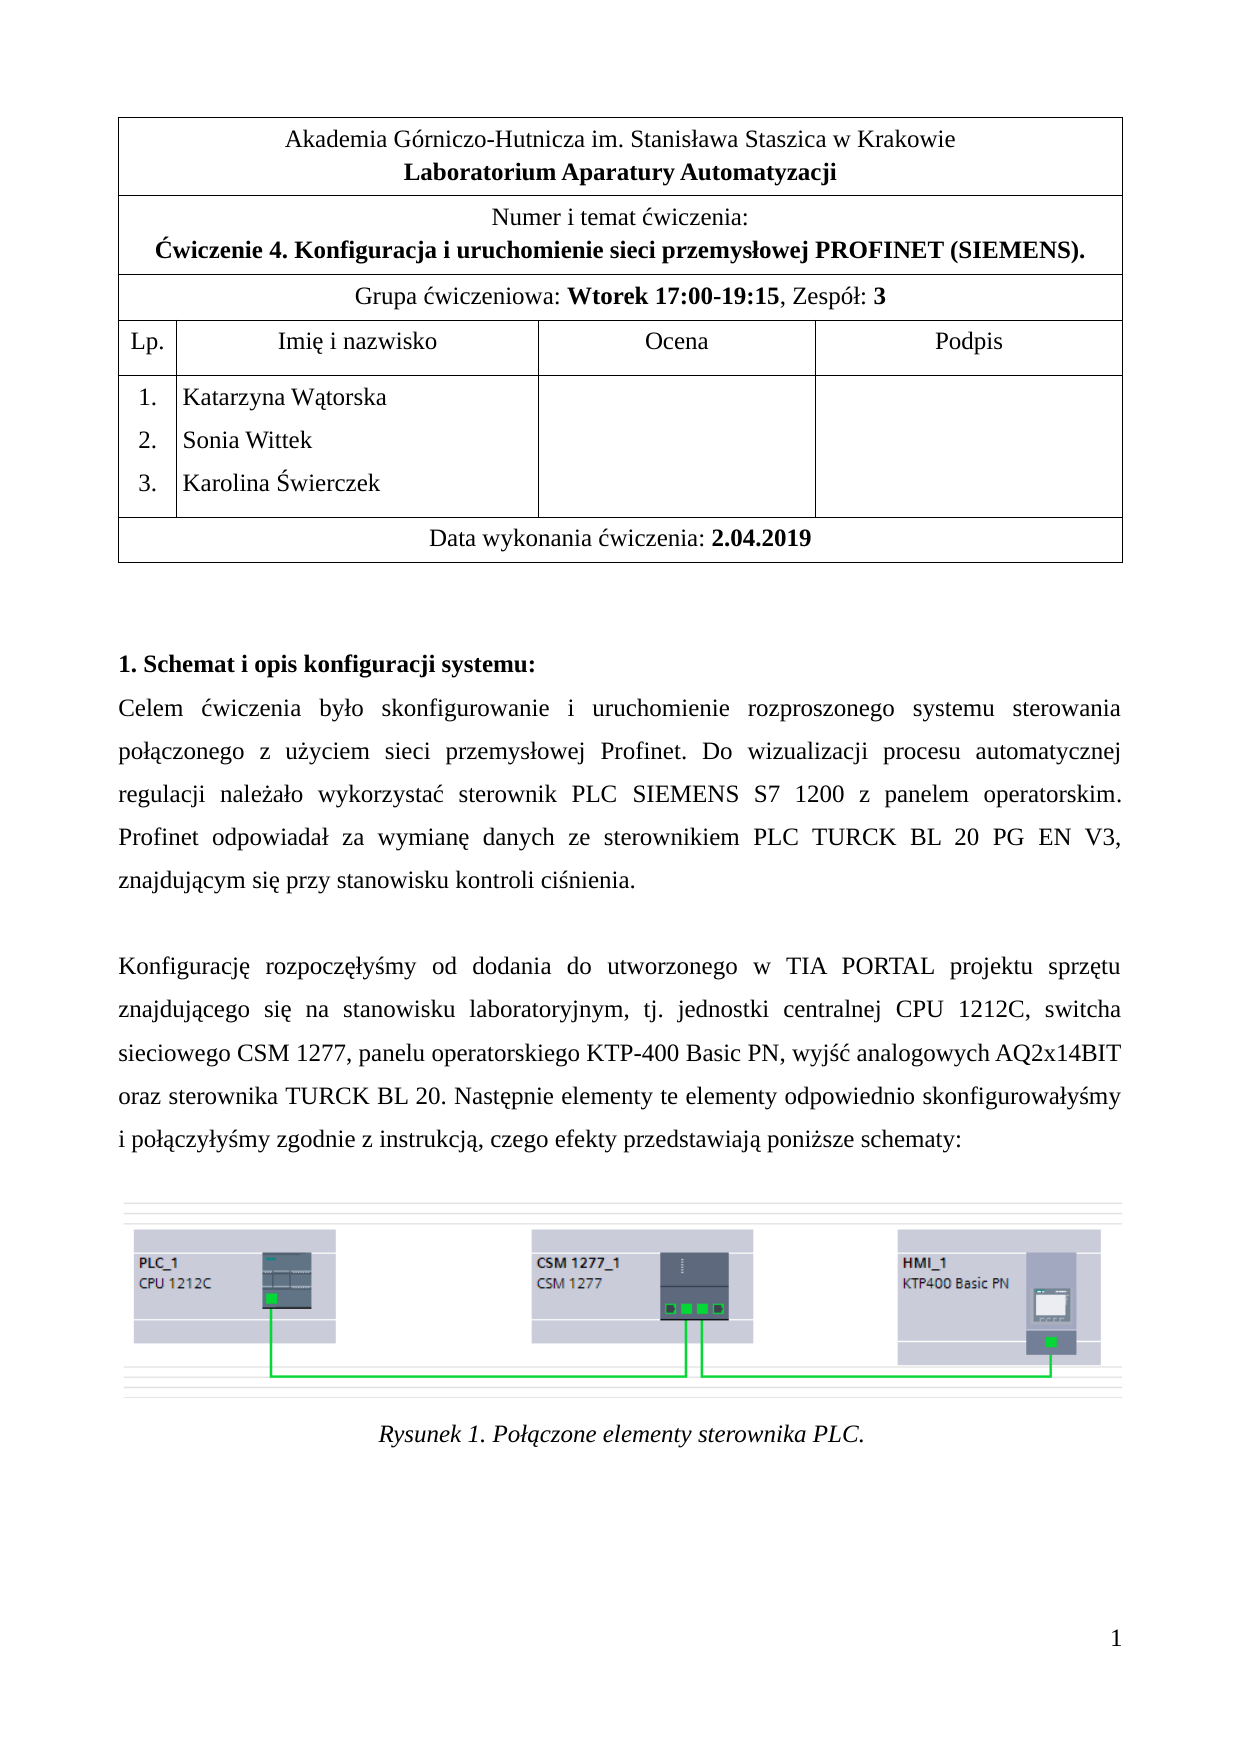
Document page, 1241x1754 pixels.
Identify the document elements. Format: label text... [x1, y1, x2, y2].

table_cell [539, 376, 815, 517]
table_cell Imię i nazwisko [177, 321, 538, 375]
table_cell Lp. [119, 321, 176, 375]
table_cell Grupa ćwiczeniowa: Wtorek 17:00-19:15, Zespół: 3 [119, 275, 1122, 319]
table_cell Katarzyna Wątorska Sonia Wittek Karolina Świerczek [177, 376, 538, 517]
text Celem ćwiczenia było skonfigurowanie i uruchomienie rozproszonego systemu sterowania połączonego z użyciem sieci przemysłowej Profinet. Do wizualizacji procesu automatycznej regulacji należało wykorzystać sterownik PLC SIEMENS S7 1200 z panelem operatorskim. Profinet odpowiadał za wymianę danych ze sterownikiem PLC TURCK BL 20 PG EN V3, znajdującym się przy stanowisku kontroli ciśnienia. [118, 693, 1122, 894]
text Rysunek 1. Połączone elementy sterownika PLC. [123, 1419, 1122, 1448]
text 1. Schemat i opis konfiguracji systemu: [118, 649, 1122, 678]
table_header Akademia Górniczo-Hutnicza im. Stanisława Staszica w Krakowie Laboratorium Aparatury Automatyzacji [119, 118, 1122, 195]
text Konfigurację rozpoczęłyśmy od dodania do utworzonego w TIA PORTAL projektu sprzętu znajdującego się na stanowisku laboratoryjnym, tj. jednostki centralnej CPU 1212C, switcha sieciowego CSM 1277, panelu operatorskiego KTP-400 Basic PN, wyjść analogowych AQ2x14BIT oraz sterownika TURCK BL 20. Następnie elementy te elementy odpowiednio skonfigurowałyśmy i połączyłyśmy zgodnie z instrukcją, czego efekty przedstawiają poniższe schematy: [118, 951, 1122, 1153]
table_cell 1. 2. 3. [119, 376, 176, 517]
table_cell Numer i temat ćwiczenia: Ćwiczenie 4. Konfiguracja i uruchomienie sieci przemysłowej PROFINET (SIEMENS). [119, 196, 1122, 274]
table_cell Ocena [539, 321, 815, 375]
table_cell Data wykonania ćwiczenia: 2.04.2019 [119, 518, 1122, 562]
table_cell Podpis [816, 321, 1122, 375]
table_cell [816, 376, 1122, 517]
